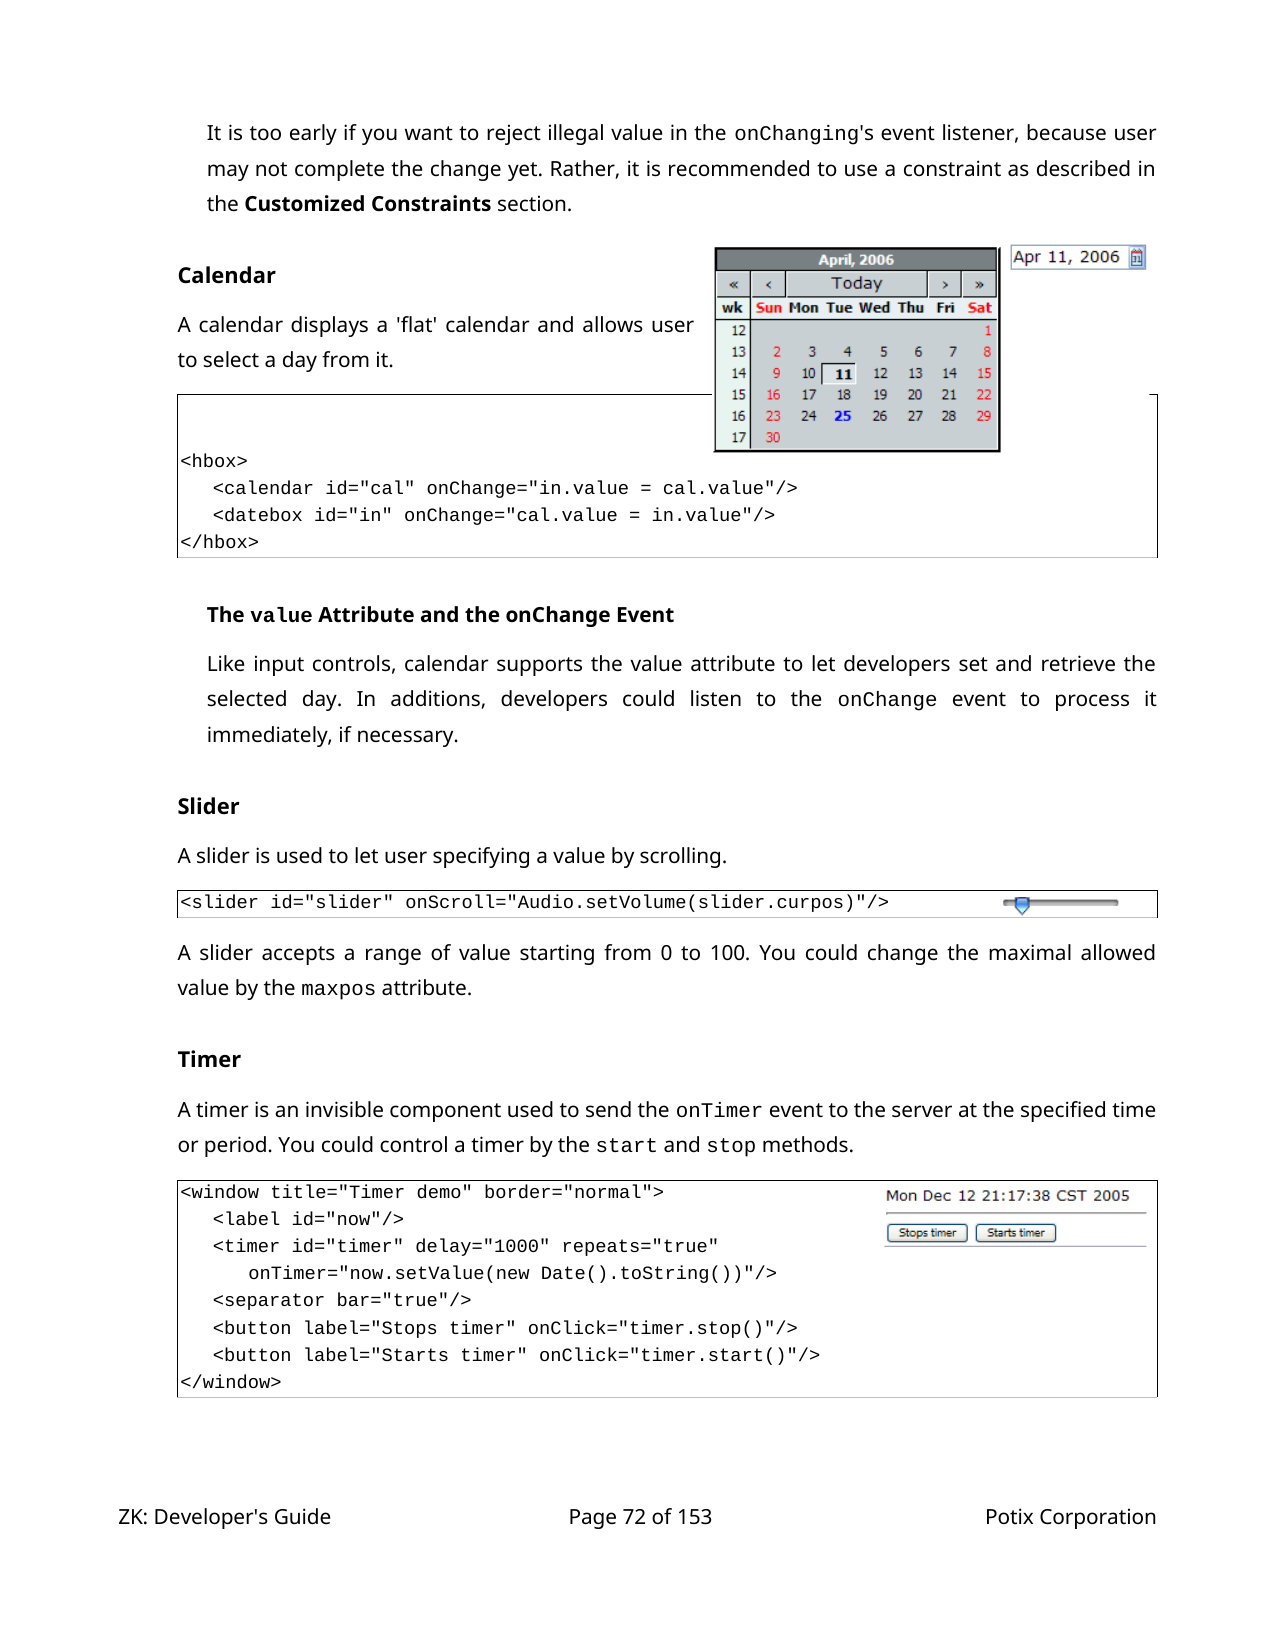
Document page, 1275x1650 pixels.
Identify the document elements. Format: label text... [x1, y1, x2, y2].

subtitle Slider [177, 791, 1157, 821]
text </window> [178, 1370, 1157, 1397]
text <window title="Timer demo" border="normal"> [178, 1181, 1157, 1204]
picture [1001, 896, 1123, 916]
text A timer is an invisible component used to send the onTimer event to the server at the specified time or period. You could control a timer by the start and stop methods. [177, 1095, 1157, 1159]
text </hbox> [178, 530, 1157, 557]
text A calendar displays a 'flat' calendar and allows user to select a day from it. [177, 310, 712, 374]
text <timer id="timer" delay="1000" repeats="true" [178, 1234, 1157, 1258]
text It is too early if you want to reject illegal value in the onChanging's event listener, because user may not complete the change yet. Rather, it is recommended to use a constraint as described in the Customized Constraints section. [207, 118, 1157, 217]
subtitle [1150, 259, 1157, 289]
text Like input controls, calendar supports the value attribute to let developers set and retrieve the selected day. In additions, developers could listen to the onChange event to process it immediately, if necessary. [207, 649, 1157, 748]
subtitle Calendar [177, 259, 712, 289]
text <datebox id="in" onChange="cal.value = in.value"/> [178, 503, 1157, 527]
text <button label="Stops timer" onClick="timer.stop()"/> [178, 1316, 1157, 1340]
text <hbox> [178, 449, 1157, 473]
text A slider accepts a range of value starting from 0 to 100. You could change the maximal allowed value by the maxpos attribute. [177, 938, 1157, 1002]
text <separator bar="true"/> [178, 1288, 1157, 1313]
text <button label="Starts timer" onClick="timer.start()"/> [178, 1343, 1157, 1367]
subtitle The value Attribute and the onChange Event [207, 600, 1157, 628]
picture [712, 241, 1150, 455]
text A slider is used to let user specifying a value by scrolling. [177, 841, 1157, 869]
text <label id="now"/> [178, 1207, 884, 1231]
subtitle Timer [177, 1044, 1157, 1074]
text onTimer="now.setValue(new Date().toString())"/> [178, 1261, 1157, 1285]
text <calendar id="cal" onChange="in.value = cal.value"/> [178, 476, 1157, 500]
picture [884, 1187, 1147, 1247]
text <slider id="slider" onScroll="Audio.setVolume(slider.curpos)"/> [178, 891, 1157, 917]
